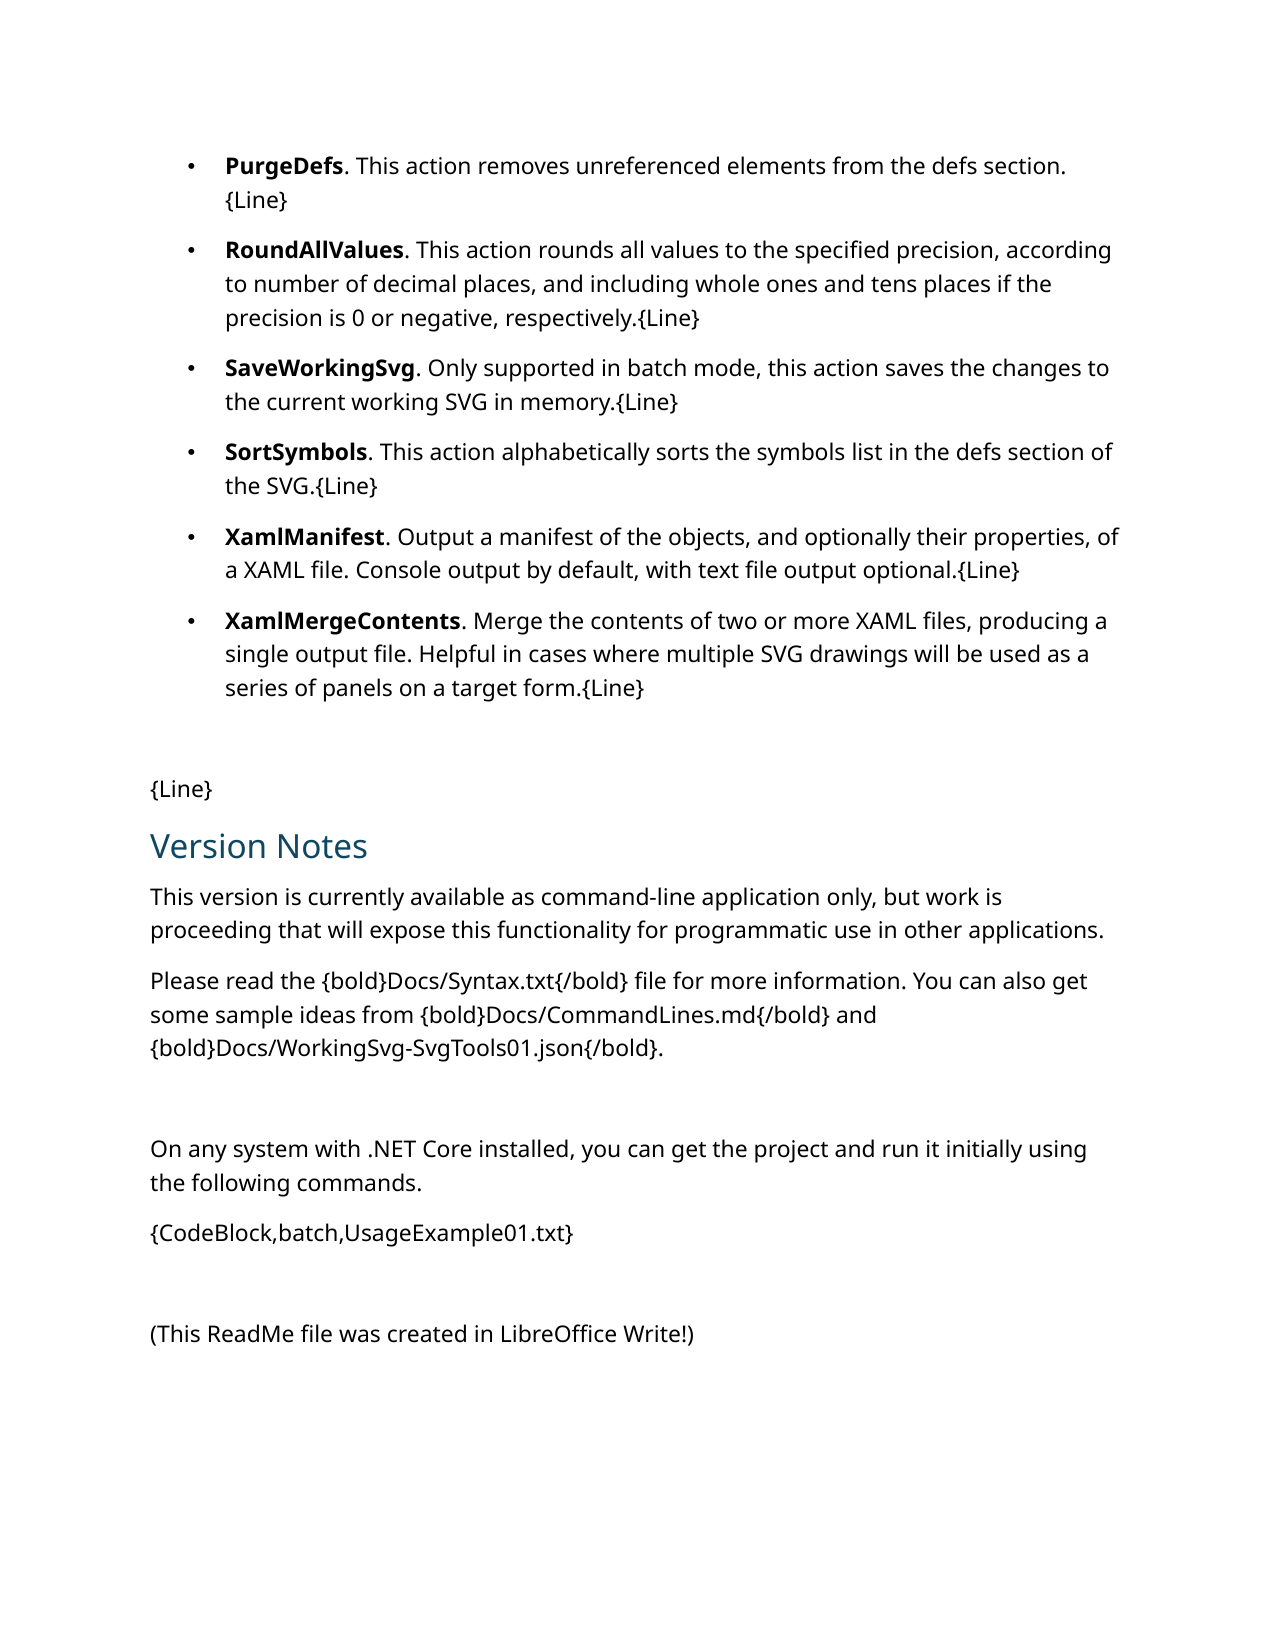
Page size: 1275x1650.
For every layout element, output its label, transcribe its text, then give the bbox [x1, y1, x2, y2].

subtitle Version Notes [150, 823, 1125, 869]
list XamlMergeContents. Merge the contents of two or more XAML files, producing a single output file. Helpful in cases where multiple SVG drawings will be used as a series of panels on a target form.{Line} [187, 604, 1125, 703]
list SortSymbols. This action alphabetically sorts the symbols list in the defs section of the SVG.{Line} [187, 436, 1125, 501]
list PurgeDefs. This action removes unreferenced elements from the defs section.{Line} [187, 150, 1125, 215]
list XamlManifest. Output a manifest of the objects, and optionally their properties, of a XAML file. Console output by default, with text file output optional.{Line} [187, 520, 1125, 585]
list RoundAllValues. This action rounds all values to the specified precision, according to number of decimal places, and including whole ones and tens places if the precision is 0 or negative, respectively.{Line} [187, 234, 1125, 333]
text {Line} [150, 773, 1125, 804]
text {CodeBlock,batch,UsageExample01.txt} [150, 1217, 1125, 1248]
list SaveWorkingSvg. Only supported in batch mode, this action saves the changes to the current working SVG in memory.{Line} [187, 352, 1125, 417]
text This version is currently available as command-line application only, but work is proceeding that will expose this functionality for programmatic use in other applications. [150, 881, 1125, 946]
text (This ReadMe file was created in LibreOffice Write!) [150, 1318, 1125, 1349]
text Please read the {bold}Docs/Syntax.txt{/bold} file for more information. You can also get some sample ideas from {bold}Docs/CommandLines.md{/bold} and {bold}Docs/WorkingSvg-SvgTools01.json{/bold}. [150, 965, 1125, 1063]
text On any system with .NET Core installed, you can get the project and run it initially using the following commands. [150, 1133, 1125, 1198]
